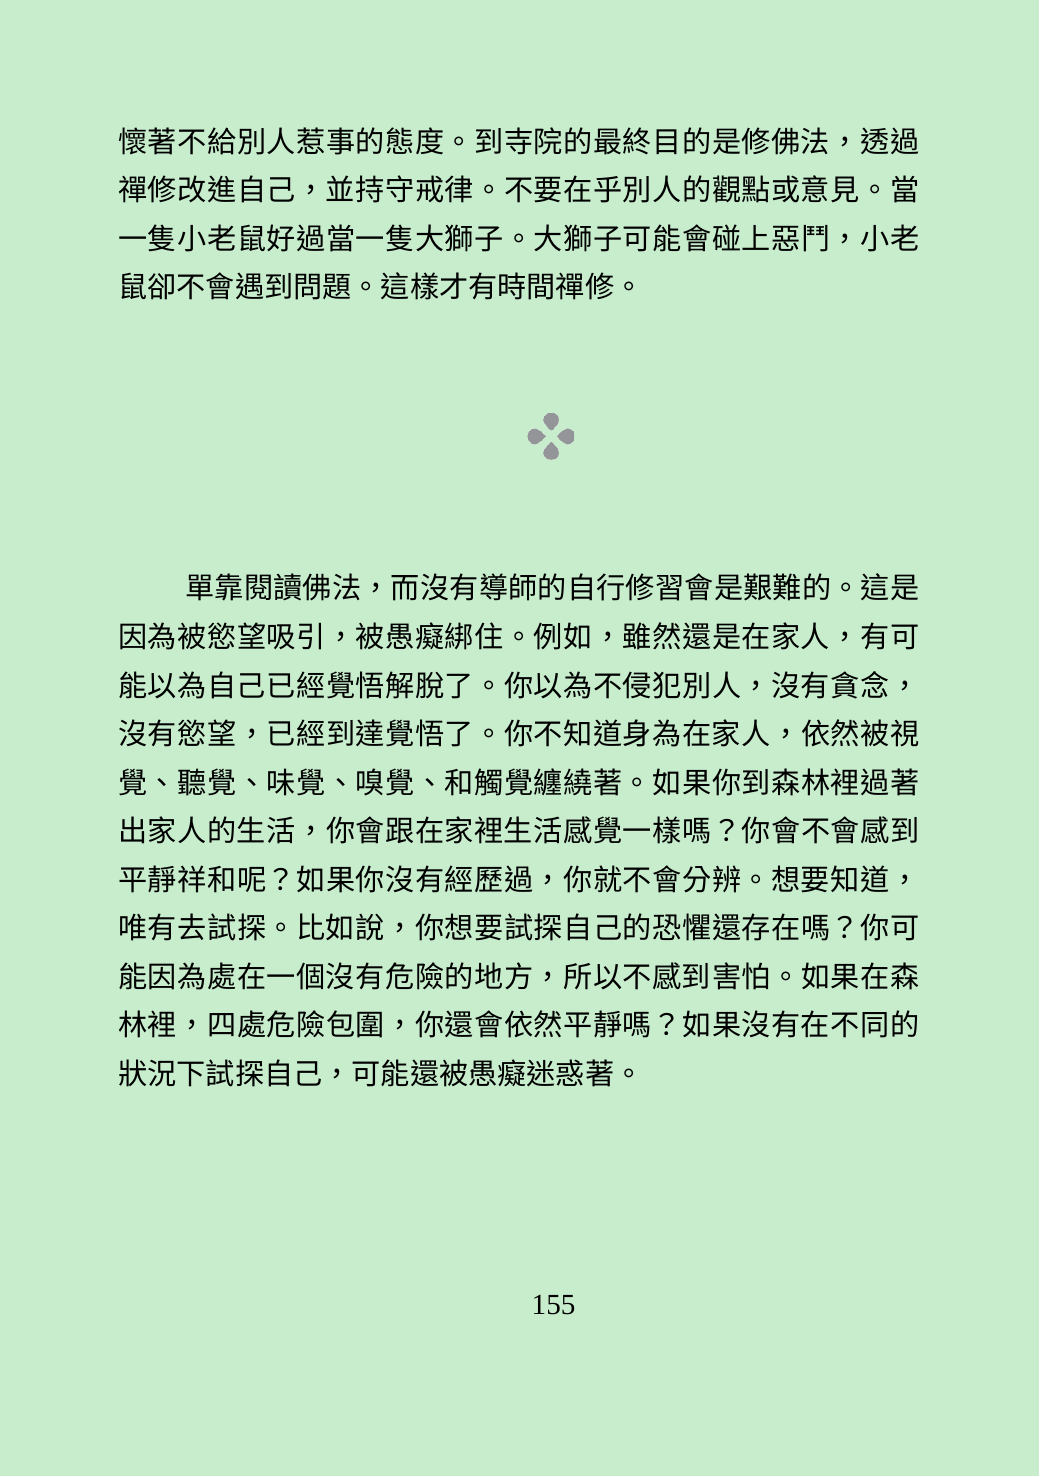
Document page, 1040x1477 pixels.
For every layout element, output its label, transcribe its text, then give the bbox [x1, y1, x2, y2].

text 懷著不給別人惹事的態度。到寺院的最終目的是修佛法，透過禪修改進自己，並持守戒律。不要在乎別人的觀點或意見。當一隻小老鼠好過當一隻大獅子。大獅子可能會碰上惡鬥，小老鼠卻不會遇到問題。這樣才有時間禪修。 [118, 118, 921, 306]
picture [527, 413, 575, 460]
text 單靠閱讀佛法，而沒有導師的自行修習會是艱難的。這是因為被慾望吸引，被愚癡綁住。例如，雖然還是在家人，有可能以為自己已經覺悟解脫了。你以為不侵犯別人，沒有貪念，沒有慾望，已經到達覺悟了。你不知道身為在家人，依然被視覺、聽覺、味覺、嗅覺、和觸覺纏繞著。如果你到森林裡過著出家人的生活，你會跟在家裡生活感覺一樣嗎？你會不會感到平靜祥和呢？如果你沒有經歷過，你就不會分辨。想要知道，唯有去試探。比如說，你想要試探自己的恐懼還存在嗎？你可能因為處在一個沒有危險的地方，所以不感到害怕。如果在森林裡，四處危險包圍，你還會依然平靜嗎？如果沒有在不同的狀況下試探自己，可能還被愚癡迷惑著。 [118, 565, 921, 1093]
